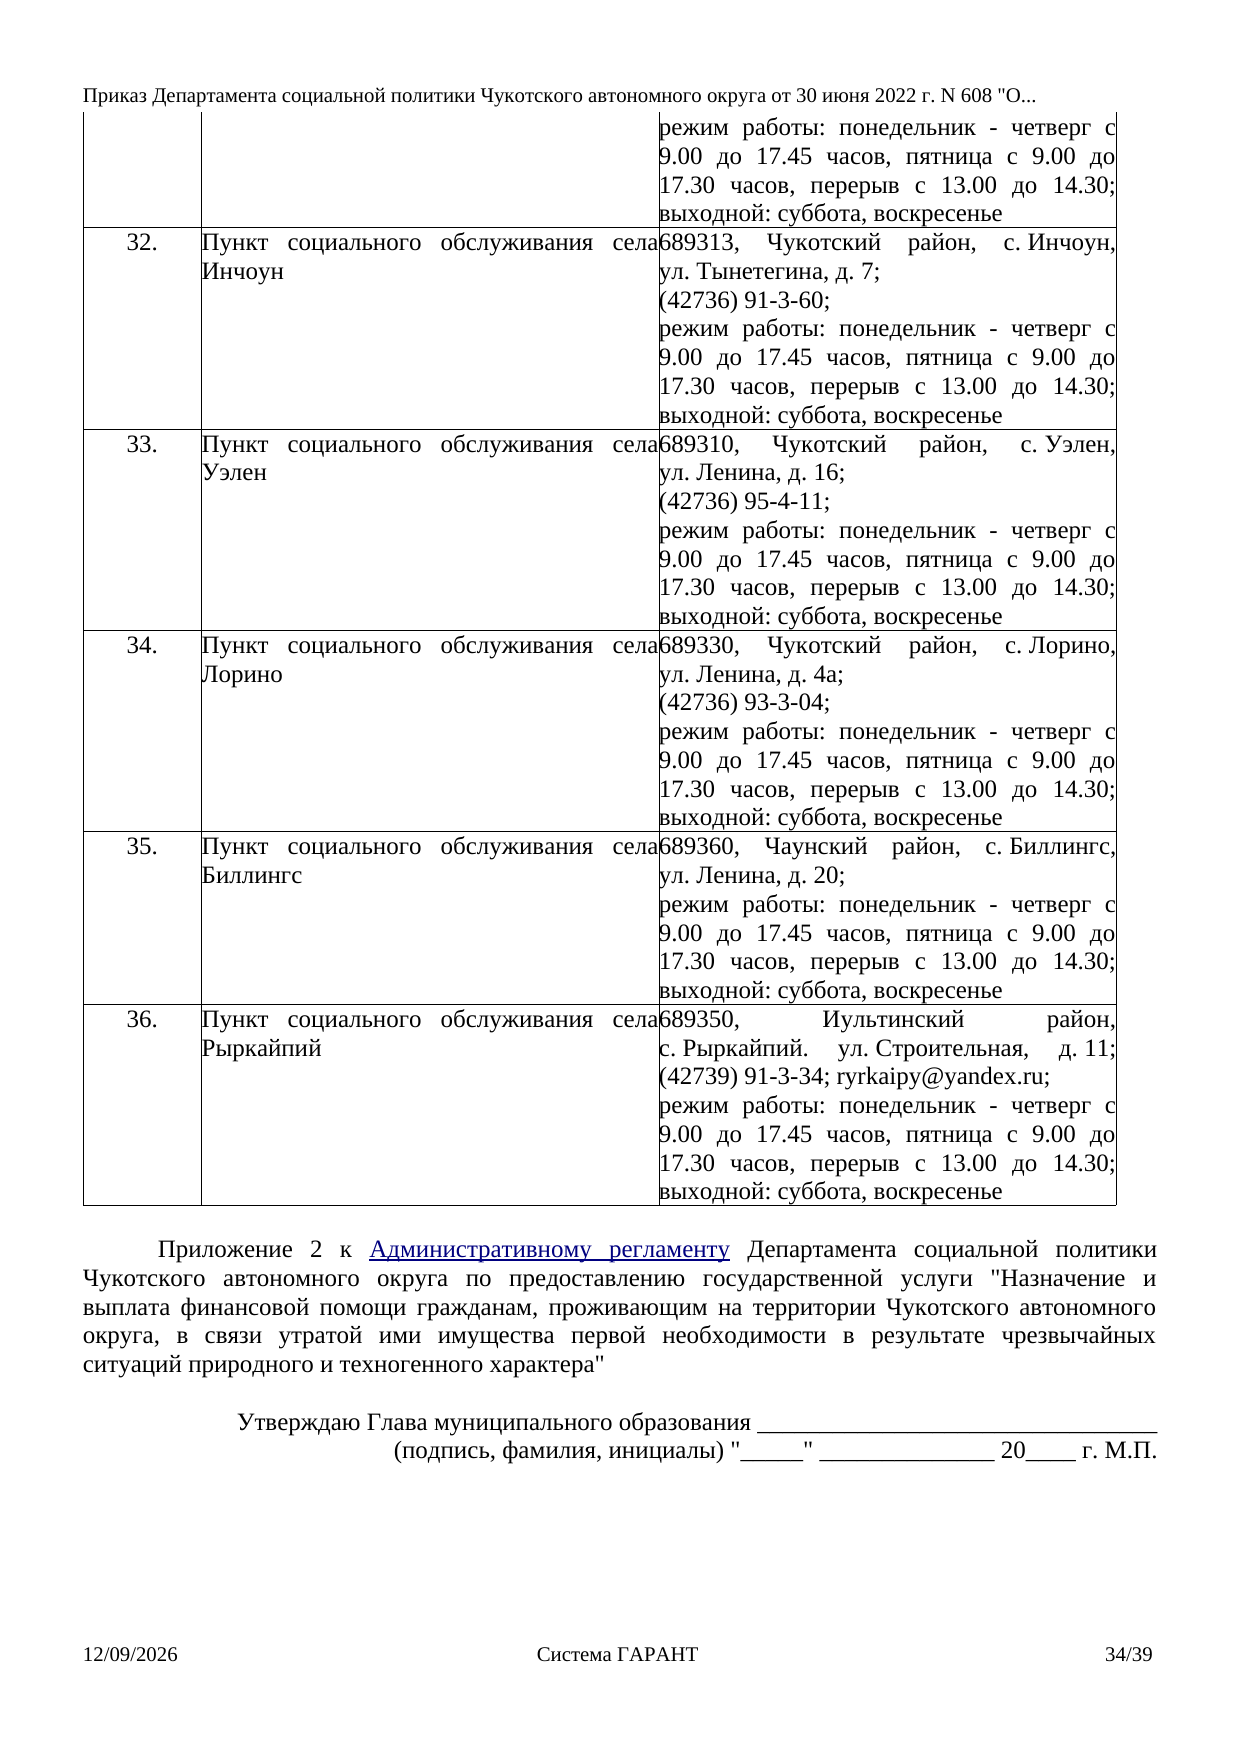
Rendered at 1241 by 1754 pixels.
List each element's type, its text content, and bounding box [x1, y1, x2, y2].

table_cell Пункт социального обслуживания села Инчоун [202, 228, 659, 429]
table_cell 689350, Иультинский район, с. Рыркайпий. ул. Строительная, д. 11; (42739) 91-3-34; ryrkaipy@yandex.ru; режим работы: понедельник - четверг с 9.00 до 17.45 часов, пятница с 9.00 до 17.30 часов, перерыв с 13.00 до 14.30; выходной: суббота, воскресенье [660, 1005, 1116, 1205]
table_cell [84, 112, 201, 227]
table_cell Пункт социального обслуживания села Биллингс [202, 832, 659, 1004]
table_cell 33. [84, 430, 201, 630]
table_cell 35. [84, 832, 201, 1004]
table_cell 689330, Чукотский район, с. Лорино, ул. Ленина, д. 4а; (42736) 93-3-04; режим работы: понедельник - четверг с 9.00 до 17.45 часов, пятница с 9.00 до 17.30 часов, перерыв с 13.00 до 14.30; выходной: суббота, воскресенье [660, 631, 1116, 831]
table_cell Пункт социального обслуживания села Рыркайпий [202, 1005, 659, 1205]
table_cell Пункт социального обслуживания села Уэлен [202, 430, 659, 630]
table_cell режим работы: понедельник - четверг с 9.00 до 17.45 часов, пятница с 9.00 до 17.30 часов, перерыв с 13.00 до 14.30; выходной: суббота, воскресенье [660, 112, 1116, 227]
table_cell 689360, Чаунский район, с. Биллингс, ул. Ленина, д. 20; режим работы: понедельник - четверг с 9.00 до 17.45 часов, пятница с 9.00 до 17.30 часов, перерыв с 13.00 до 14.30; выходной: суббота, воскресенье [660, 832, 1116, 1004]
table_cell 32. [84, 228, 201, 429]
table_cell 689310, Чукотский район, с. Уэлен, ул. Ленина, д. 16; (42736) 95-4-11; режим работы: понедельник - четверг с 9.00 до 17.45 часов, пятница с 9.00 до 17.30 часов, перерыв с 13.00 до 14.30; выходной: суббота, воскресенье [660, 430, 1116, 630]
table_cell 689313, Чукотский район, с. Инчоун, ул. Тынетегина, д. 7; (42736) 91-3-60; режим работы: понедельник - четверг с 9.00 до 17.45 часов, пятница с 9.00 до 17.30 часов, перерыв с 13.00 до 14.30; выходной: суббота, воскресенье [660, 228, 1116, 429]
text Утверждаю Глава муниципального образования ________________________________ (подпись, фамилия, инициалы) "_____" ______________ 20____ г. М.П. [83, 1407, 1157, 1464]
table_cell [202, 112, 659, 227]
table_cell Пункт социального обслуживания села Лорино [202, 631, 659, 831]
table_cell 36. [84, 1005, 201, 1205]
table_cell 34. [84, 631, 201, 831]
text Приложение 2 к Административному регламенту Департамента социальной политики Чукотского автономного округа по предоставлению государственной услуги "Назначение и выплата финансовой помощи гражданам, проживающим на территории Чукотского автономного округа, в связи утратой ими имущества первой необходимости в результате чрезвычайных ситуаций природного и техногенного характера" [83, 1234, 1157, 1378]
